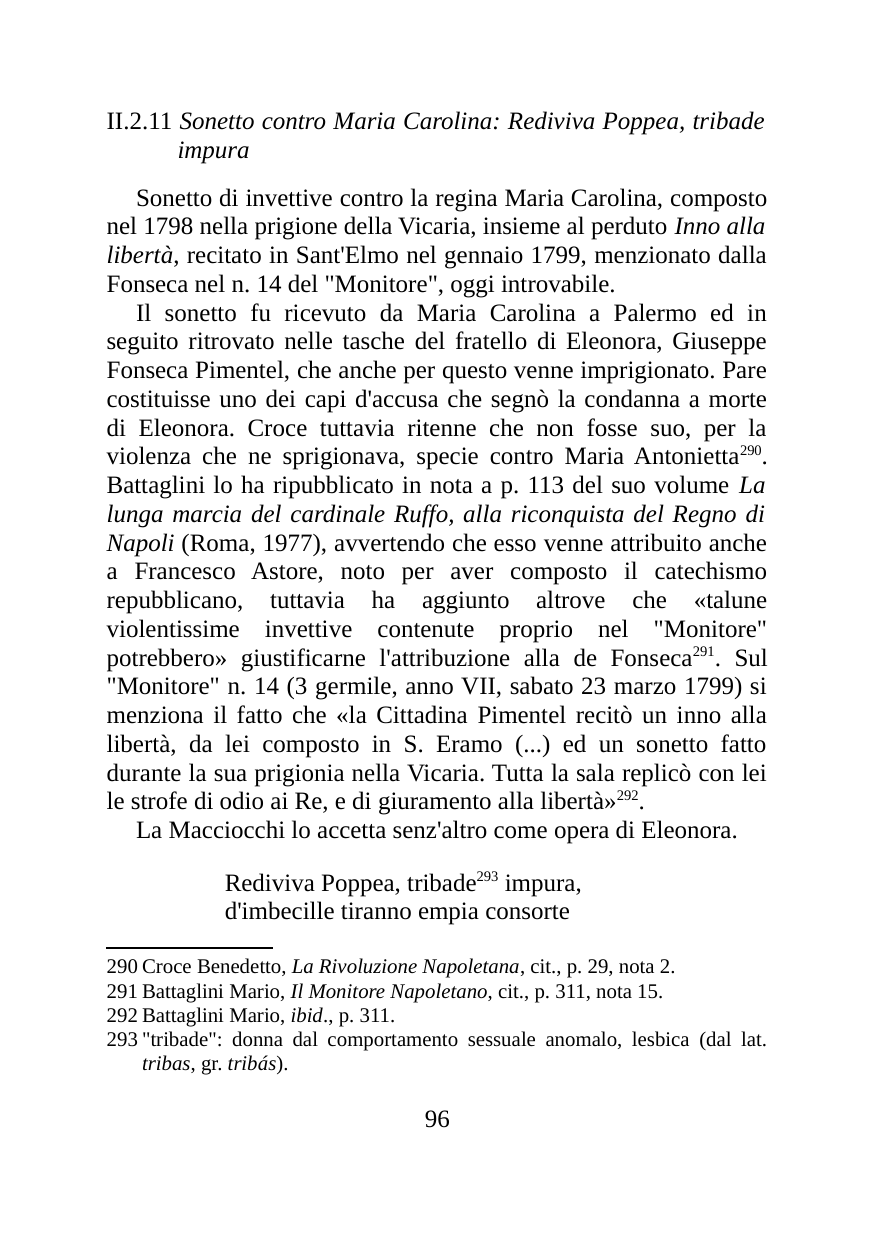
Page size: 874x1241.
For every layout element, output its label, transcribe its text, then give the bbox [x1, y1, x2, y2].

text Il sonetto fu ricevuto da Maria Carolina a Palermo ed in seguito ritrovato nelle tasche del fratello di Eleonora, Giuseppe Fonseca Pimentel, che anche per questo venne imprigionato. Pare costituisse uno dei capi d'accusa che segnò la condanna a morte di Eleonora. Croce tuttavia ritenne che non fosse suo, per la violenza che ne sprigionava, specie contro Maria Antonietta. Battaglini lo ha ripubblicato in nota a p. 113 del suo volume La lunga marcia del cardinale Ruffo, alla riconquista del Regno di Napoli (Roma, 1977), avvertendo che esso venne attribuito anche a Francesco Astore, noto per aver composto il catechismo repubblicano, tuttavia ha aggiunto altrove che «talune violentissime invettive contenute proprio nel "Monitore" potrebbero» giustificarne l'attribuzione alla de Fonseca. Sul "Monitore" n. 14 (3 germile, anno VII, sabato 23 marzo 1799) si menziona il fatto che «la Cittadina Pimentel recitò un inno alla libertà, da lei composto in S. Eramo (...) ed un sonetto fatto durante la sua prigionia nella Vicaria. Tutta la sala replicò con lei le strofe di odio ai Re, e di giuramento alla libertà». [106, 298, 768, 815]
subtitle II.2.11 Sonetto contro Maria Carolina: Rediviva Poppea, tribade impura [106, 106, 768, 164]
text Battaglini Mario, Il Monitore Napoletano, cit., p. 311, nota 15. [106, 978, 768, 1003]
text Sonetto di invettive contro la regina Maria Carolina, composto nel 1798 nella prigione della Vicaria, insieme al perduto Inno alla libertà, recitato in Sant'Elmo nel gennaio 1799, menzionato dalla Fonseca nel n. 14 del "Monitore", oggi introvabile. [106, 183, 768, 298]
text "tribade": donna dal comportamento sessuale anomalo, lesbica (dal lat. tribas, gr. tribás). [106, 1027, 768, 1075]
text La Macciocchi lo accetta senz'altro come opera di Eleonora. [106, 815, 768, 844]
text Rediviva Poppea, tribade impura, d'imbecille tiranno empia consorte [224, 868, 768, 925]
text Croce Benedetto, La Rivoluzione Napoletana, cit., p. 29, nota 2. [106, 954, 768, 978]
text Battaglini Mario, ibid., p. 311. [106, 1003, 768, 1027]
